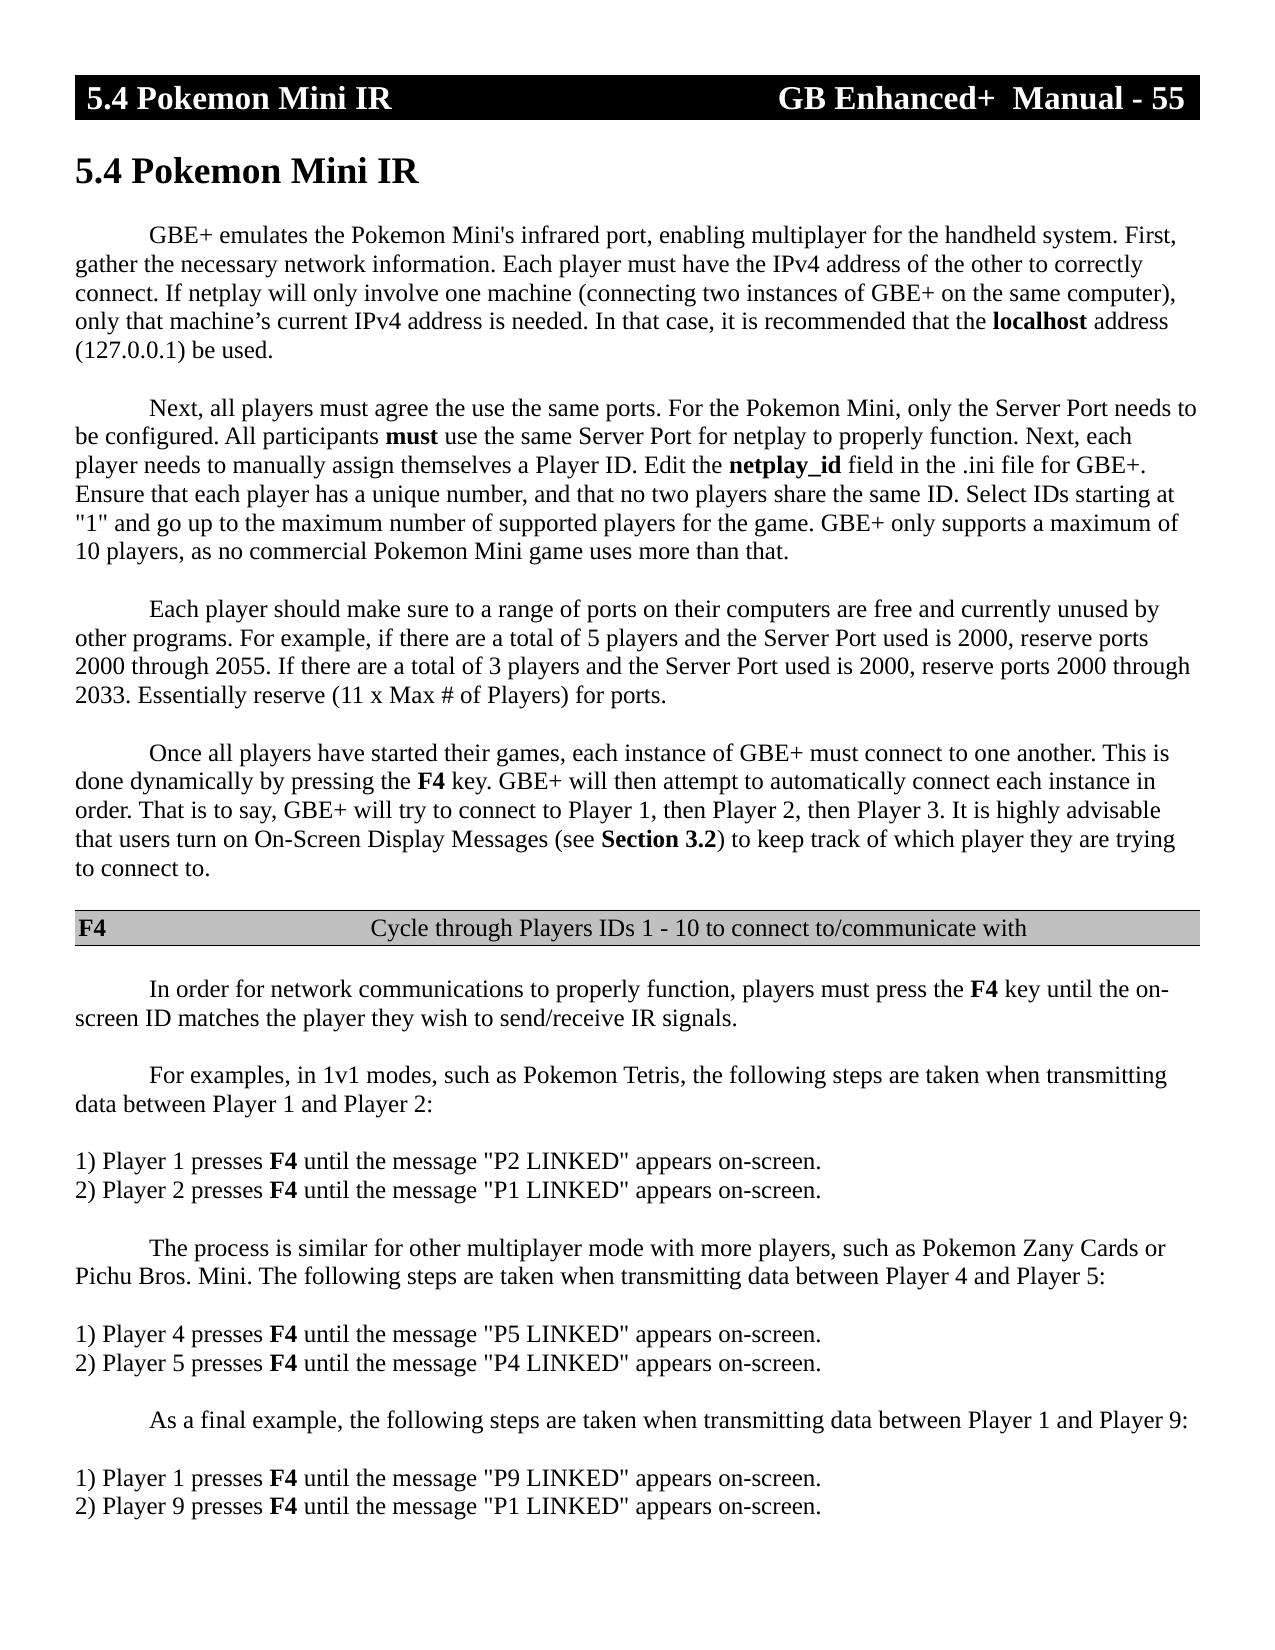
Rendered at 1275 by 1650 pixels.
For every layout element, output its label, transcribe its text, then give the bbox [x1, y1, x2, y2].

text 5.4 Pokemon Mini IR GB Enhanced+ Manual - 55 [75, 75, 1200, 119]
text 2) Player 2 presses F4 until the message "P1 LINKED" appears on-screen. [75, 1175, 1200, 1204]
text Next, all players must agree the use the same ports. For the Pokemon Mini, only the Server Port needs to be configured. All participants must use the same Server Port for netplay to properly function. Next, each player needs to manually assign themselves a Player ID. Edit the netplay_id field in the .ini file for GBE+. Ensure that each player has a unique number, and that no two players share the same ID. Select IDs starting at "1" and go up to the maximum number of supported players for the game. GBE+ only supports a maximum of 10 players, as no commercial Pokemon Mini game uses more than that. [75, 393, 1200, 565]
text The process is similar for other multiplayer mode with more players, such as Pokemon Zany Cards or Pichu Bros. Mini. The following steps are taken when transmitting data between Player 4 and Player 5: [75, 1233, 1200, 1290]
text 2) Player 5 presses F4 until the message "P4 LINKED" appears on-screen. [75, 1348, 1200, 1376]
text As a final example, the following steps are taken when transmitting data between Player 1 and Player 9: [75, 1405, 1200, 1434]
text 1) Player 4 presses F4 until the message "P5 LINKED" appears on-screen. [75, 1319, 1200, 1348]
text 2) Player 9 presses F4 until the message "P1 LINKED" appears on-screen. [75, 1491, 1200, 1520]
text F4 Cycle through Players IDs 1 - 10 to connect to/communicate with [75, 911, 1200, 945]
text GBE+ emulates the Pokemon Mini's infrared port, enabling multiplayer for the handheld system. First, gather the necessary network information. Each player must have the IPv4 address of the other to correctly connect. If netplay will only involve one machine (connecting two instances of GBE+ on the same computer), only that machine’s current IPv4 address is needed. In that case, it is recommended that the localhost address (127.0.0.1) be used. [75, 220, 1200, 364]
text In order for network communications to properly function, players must press the F4 key until the on-screen ID matches the player they wish to send/receive IR signals. [75, 974, 1200, 1031]
text Once all players have started their games, each instance of GBE+ must connect to one another. This is done dynamically by pressing the F4 key. GBE+ will then attempt to automatically connect each instance in order. That is to say, GBE+ will try to connect to Player 1, then Player 2, then Player 3. It is highly advisable that users turn on On-Screen Display Messages (see Section 3.2) to keep track of which player they are trying to connect to. [75, 738, 1200, 881]
text 1) Player 1 presses F4 until the message "P2 LINKED" appears on-screen. [75, 1146, 1200, 1175]
text 5.4 Pokemon Mini IR [75, 148, 1200, 191]
text 1) Player 1 presses F4 until the message "P9 LINKED" appears on-screen. [75, 1463, 1200, 1491]
text Each player should make sure to a range of ports on their computers are free and currently unused by other programs. For example, if there are a total of 5 players and the Server Port used is 2000, reserve ports 2000 through 2055. If there are a total of 3 players and the Server Port used is 2000, reserve ports 2000 through 2033. Essentially reserve (11 x Max # of Players) for ports. [75, 594, 1200, 709]
text For examples, in 1v1 modes, such as Pokemon Tetris, the following steps are taken when transmitting data between Player 1 and Player 2: [75, 1060, 1200, 1118]
